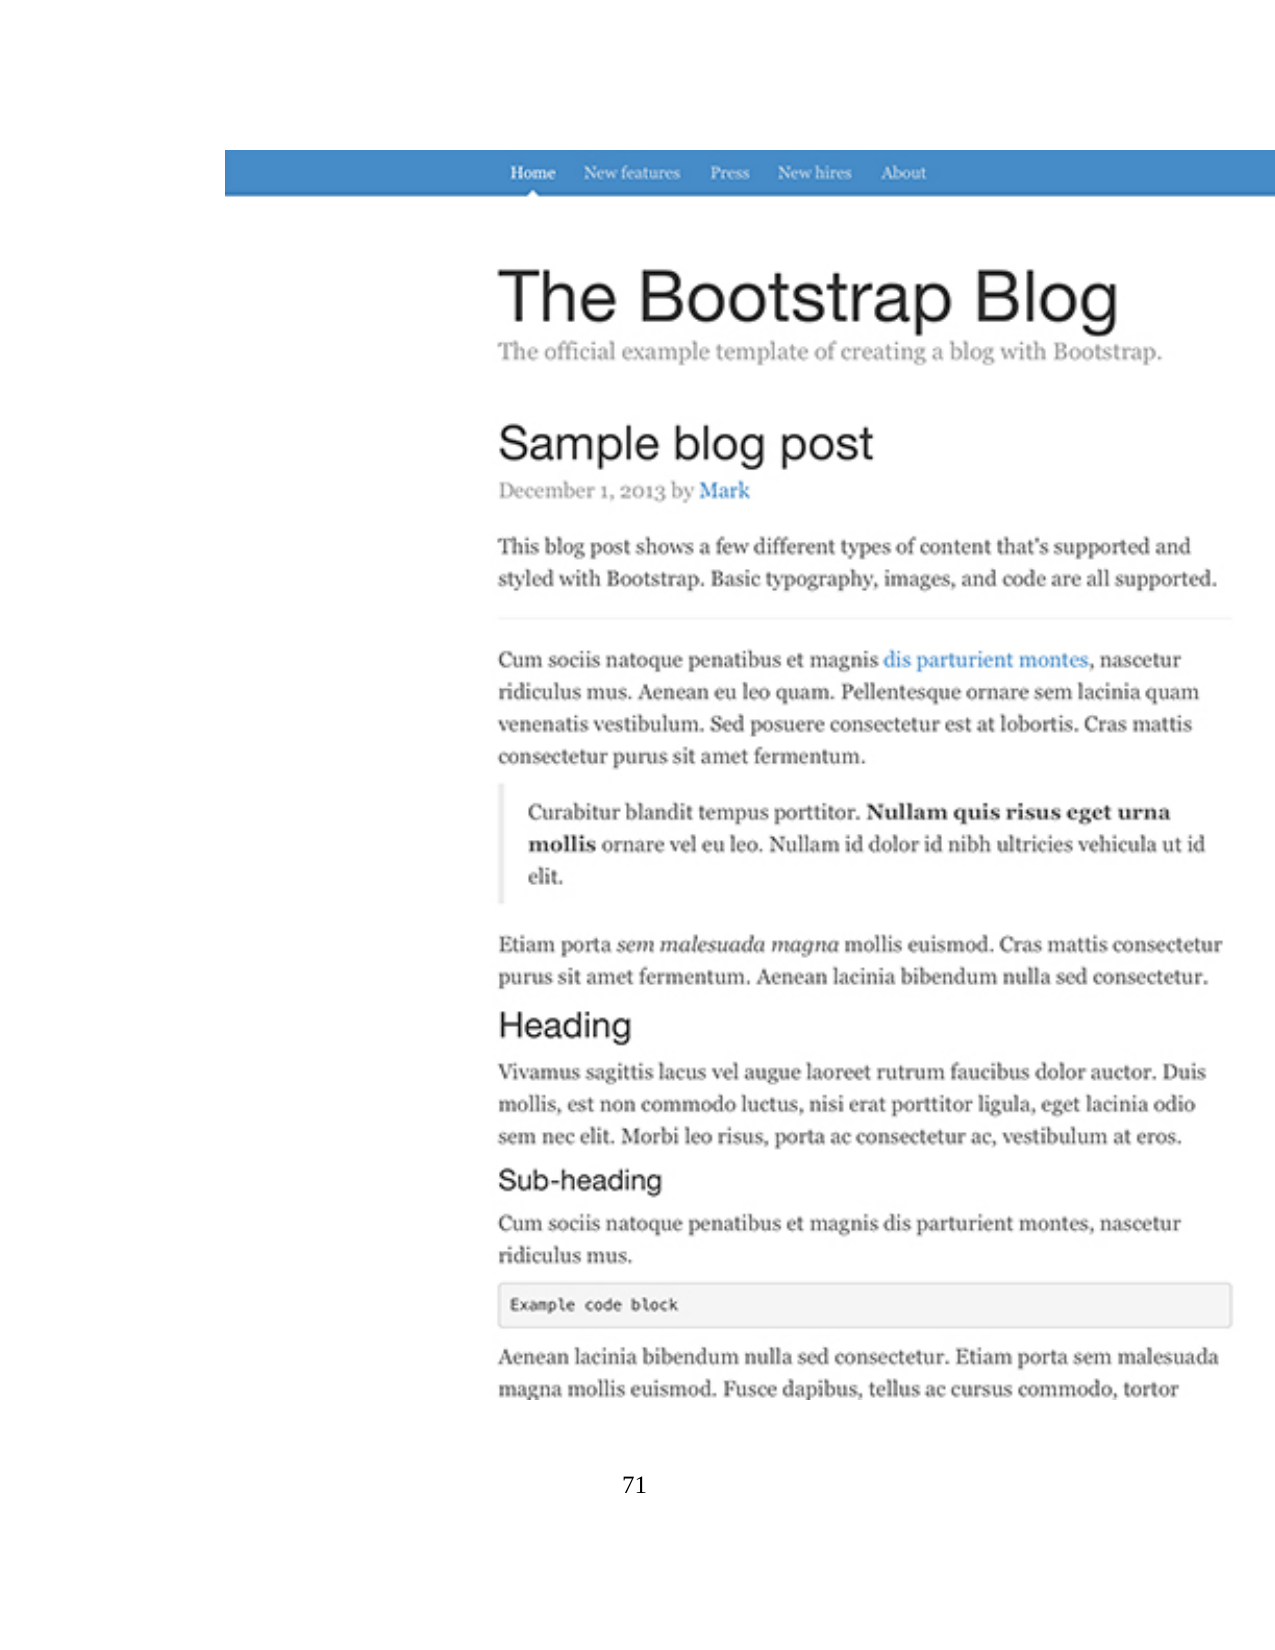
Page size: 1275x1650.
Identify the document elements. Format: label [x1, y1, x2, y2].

picture [225, 150, 1275, 1400]
